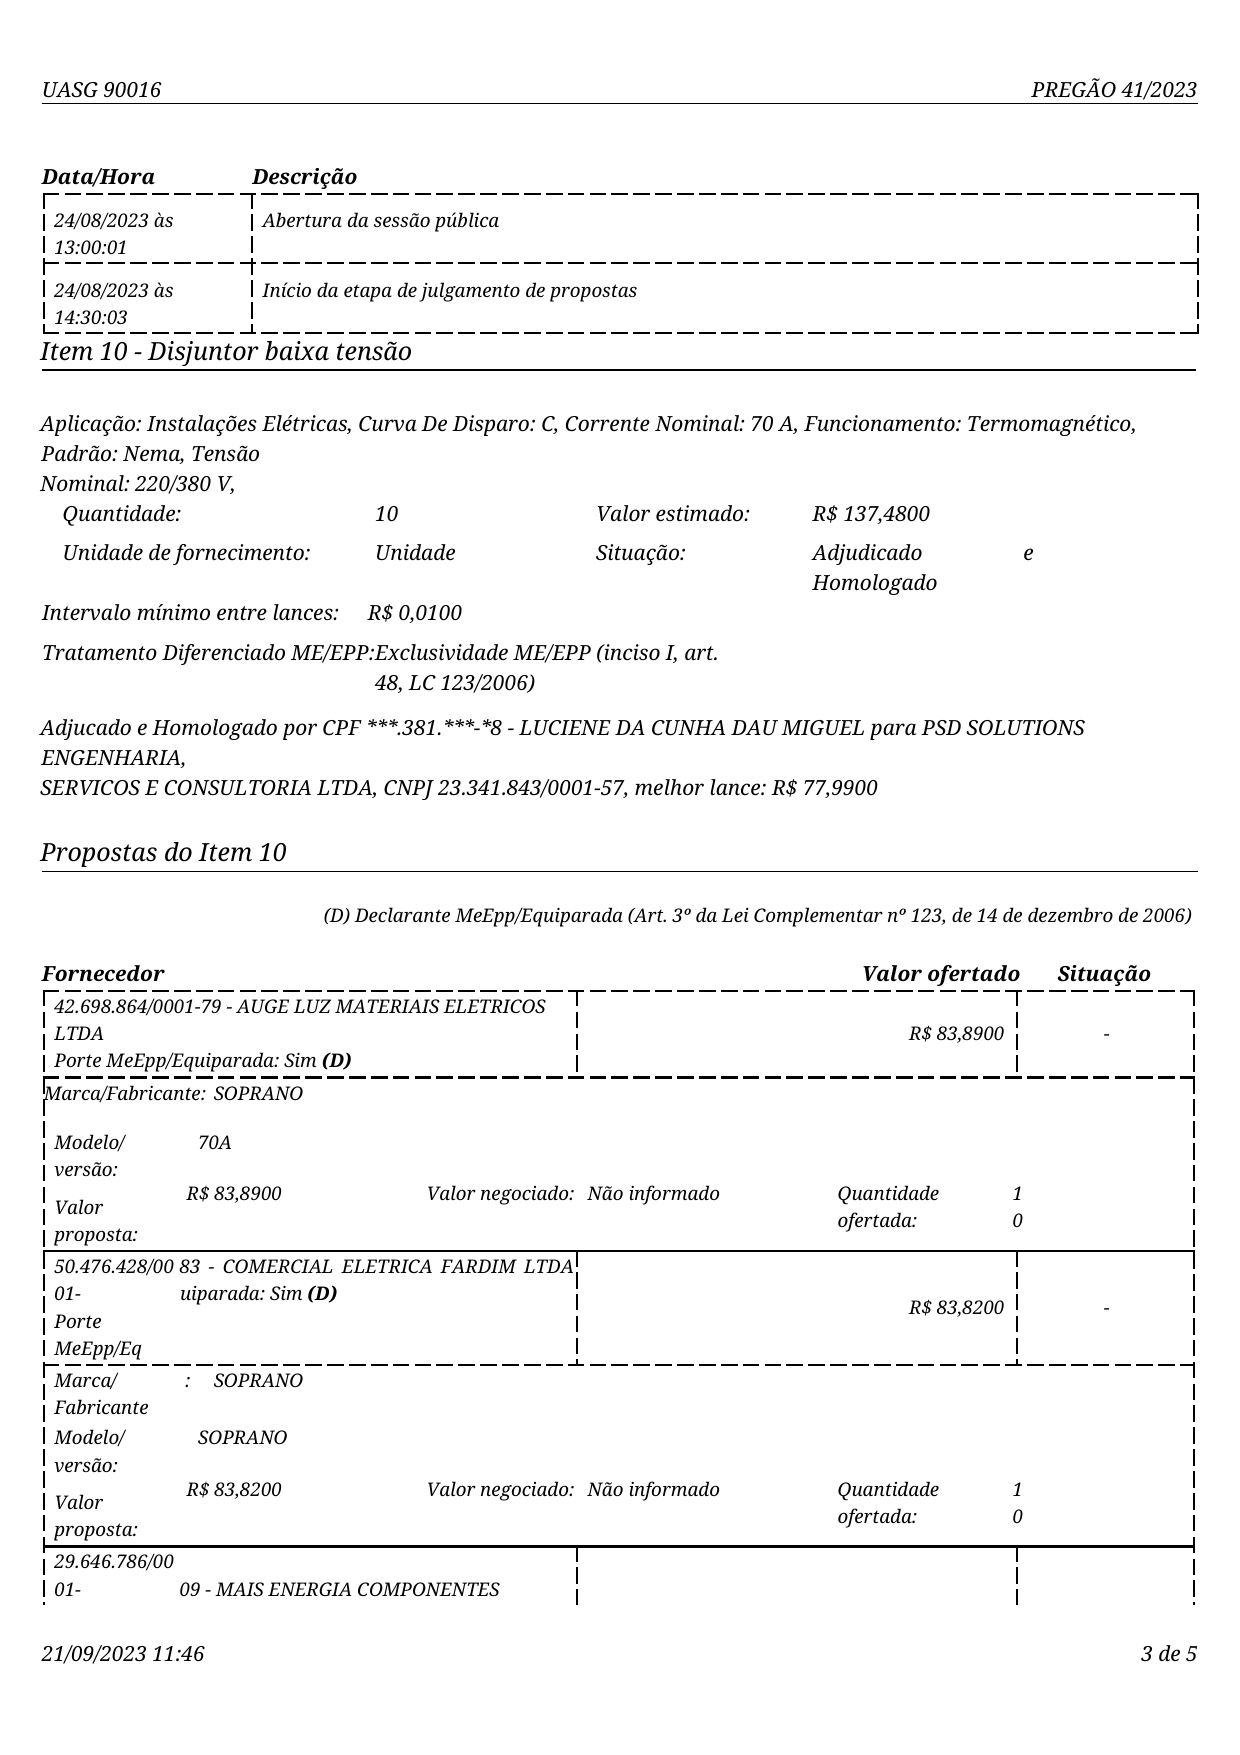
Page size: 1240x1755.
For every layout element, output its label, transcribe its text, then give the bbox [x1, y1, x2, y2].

table_cell 50.476.428/0001- Porte MeEpp/Eq [44, 1252, 186, 1364]
table_cell Início da etapa de julgamento de propostas [252, 262, 1198, 332]
table_cell [1031, 1128, 1194, 1177]
table_cell [1017, 1252, 1031, 1364]
table_cell Marca/Fabricante [44, 1364, 186, 1423]
table_cell 24/08/2023 às 14:30:03 [44, 262, 252, 332]
table_cell Quantidade ofertada: [838, 1473, 1002, 1545]
table_cell SOPRANO [186, 1423, 577, 1472]
table_cell 29.646.786/0001- [44, 1548, 186, 1605]
table_cell 10 [1002, 1473, 1031, 1545]
table_cell [838, 1076, 1031, 1128]
text Intervalo mínimo entre lances: R$ 0,0100 [42, 598, 1200, 627]
table_header 24/08/2023 às 13:00:01 [44, 193, 252, 262]
table_cell Não informado [577, 1177, 837, 1250]
table_cell [838, 1364, 1031, 1423]
table_cell [577, 1252, 837, 1364]
table_cell 10 [1002, 1177, 1031, 1250]
table_cell R$ 83,8200 Valor negociado: [186, 1473, 577, 1545]
table_cell 70A [186, 1128, 577, 1177]
text Propostas do Item 10 [40, 835, 1200, 869]
table_cell [838, 1423, 1031, 1472]
table_header [577, 990, 837, 1076]
table_header Quantidade: Unidade de fornecimento: [63, 500, 375, 598]
table_header 10 Unidade [375, 500, 596, 598]
table_cell Quantidade ofertada: [838, 1177, 1002, 1250]
table_header Abertura da sessão pública [252, 193, 1198, 262]
table_cell [1031, 1423, 1194, 1472]
table_cell Marca/Fabricante: SOPRANO [44, 1076, 577, 1128]
table_cell [1031, 1177, 1194, 1250]
text Data/Hora Descrição [42, 162, 1200, 190]
table_cell R$ 83,8900 Valor negociado: [186, 1177, 577, 1250]
table_cell [577, 1128, 837, 1177]
table_cell Modelo/versão: Valor proposta: [44, 1128, 186, 1250]
text Tratamento Diferenciado ME/EPP: Exclusividade ME/EPP (inciso I, art. [42, 638, 1200, 666]
text Nominal: 220/380 V, [40, 469, 1200, 498]
table_cell [1031, 1076, 1194, 1128]
table_cell [838, 1128, 1031, 1177]
table_header 42.698.864/0001-79 - AUGE LUZ MATERIAIS ELETRICOS LTDA Porte MeEpp/Equiparada: Sim (D) [44, 990, 577, 1076]
text (D) Declarante MeEpp/Equiparada (Art. 3º da Lei Complementar nº 123, de 14 de dezembro de 2006) [42, 902, 1194, 928]
table_cell : SOPRANO [186, 1364, 577, 1423]
text SERVICOS E CONSULTORIA LTDA, CNPJ 23.341.843/0001-57, melhor lance: R$ 77,9900 [40, 773, 1200, 802]
table_cell [577, 1076, 837, 1128]
table_header Valor estimado: Situação: [596, 500, 812, 598]
text Fornecedor Valor ofertado Situação [42, 959, 1200, 988]
table_header R$ 137,4800 Adjudicado e Homologado [813, 500, 1036, 598]
table_cell 83 - COMERCIAL ELETRICA FARDIM LTDA uiparada: Sim (D) [186, 1252, 577, 1364]
table_header R$ 83,8900 [838, 990, 1017, 1076]
table_cell R$ 83,8200 [838, 1252, 1017, 1364]
table_header - [1031, 990, 1194, 1076]
table_cell 09 - MAIS ENERGIA COMPONENTES [186, 1548, 577, 1605]
text Aplicação: Instalações Elétricas, Curva De Disparo: C, Corrente Nominal: 70 A, Funcionamento: Termomagnético, Padrão: Nema, Tensão [40, 409, 1200, 467]
table_header [1017, 990, 1031, 1076]
table_cell Não informado [577, 1473, 837, 1545]
table_cell [577, 1423, 837, 1472]
table_cell Modelo/versão: Valor proposta: [44, 1423, 186, 1545]
table_cell - [1031, 1252, 1194, 1364]
table_cell [1017, 1548, 1031, 1605]
text Item 10 - Disjuntor baixa tensão [40, 334, 1200, 368]
table_cell [1031, 1364, 1194, 1423]
table_cell [1031, 1473, 1194, 1545]
table_cell [577, 1364, 837, 1423]
text Adjucado e Homologado por CPF ***.381.***-*8 - LUCIENE DA CUNHA DAU MIGUEL para PSD SOLUTIONS ENGENHARIA, [40, 713, 1200, 771]
table_cell [577, 1548, 837, 1605]
table_cell [838, 1548, 1017, 1605]
text 48, LC 123/2006) [375, 668, 1200, 697]
table_cell [1031, 1548, 1194, 1605]
